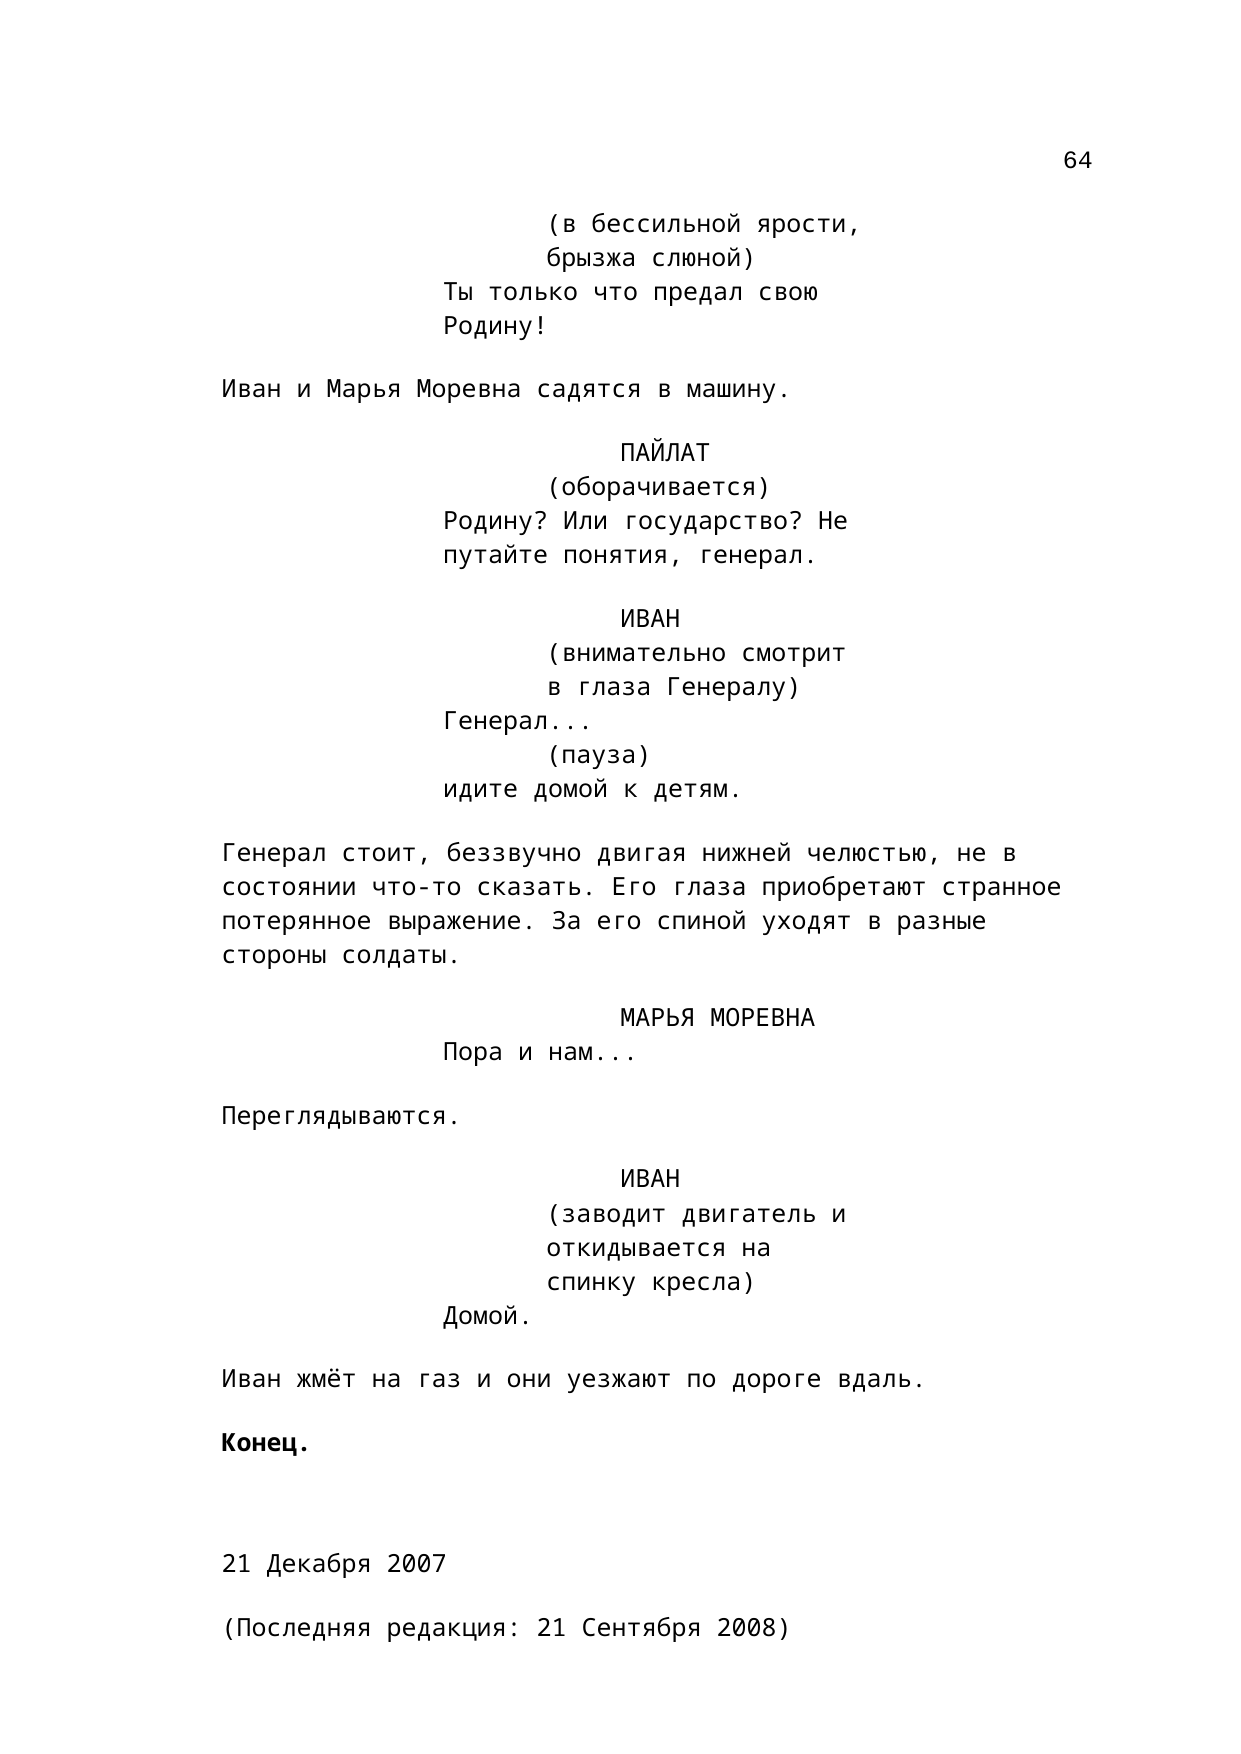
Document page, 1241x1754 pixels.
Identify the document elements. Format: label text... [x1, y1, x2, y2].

text Иван жмёт на газ и они уезжают по дороге вдаль. [221, 1361, 1093, 1395]
text Пора и нам... [443, 1034, 871, 1068]
text (пауза) [546, 737, 871, 771]
text (Последняя редакция: 21 Сентября 2008) [221, 1609, 1093, 1643]
text Конец. [221, 1424, 1093, 1458]
text ИВАН [620, 600, 1093, 634]
text Иван и Марья Моревна садятся в машину. [221, 371, 1093, 405]
text (внимательно смотрит в глаза Генералу) [546, 634, 871, 703]
text Переглядываются. [221, 1098, 1093, 1132]
text Ты только что предал свою Родину! [443, 273, 871, 342]
text (оборачивается) [546, 469, 871, 503]
text Генерал... [443, 703, 871, 737]
text Генерал стоит, беззвучно двигая нижней челюстью, не в состоянии что-то сказать. Его глаза приобретают странное потерянное выражение. За его спиной уходят в разные стороны солдаты. [221, 834, 1093, 971]
text идите домой к детям. [443, 771, 871, 805]
text Домой. [443, 1297, 871, 1331]
text ПАЙЛАТ [620, 435, 1093, 469]
text (в бессильной ярости, брызжа слюной) [546, 205, 871, 273]
text 21 Декабря 2007 [221, 1546, 1093, 1580]
text ИВАН [620, 1161, 1093, 1195]
text (заводит двигатель и откидывается на спинку кресла) [546, 1195, 871, 1297]
text МАРЬЯ МОРЕВНА [620, 1000, 1093, 1034]
text Родину? Или государство? Не путайте понятия, генерал. [443, 503, 871, 571]
